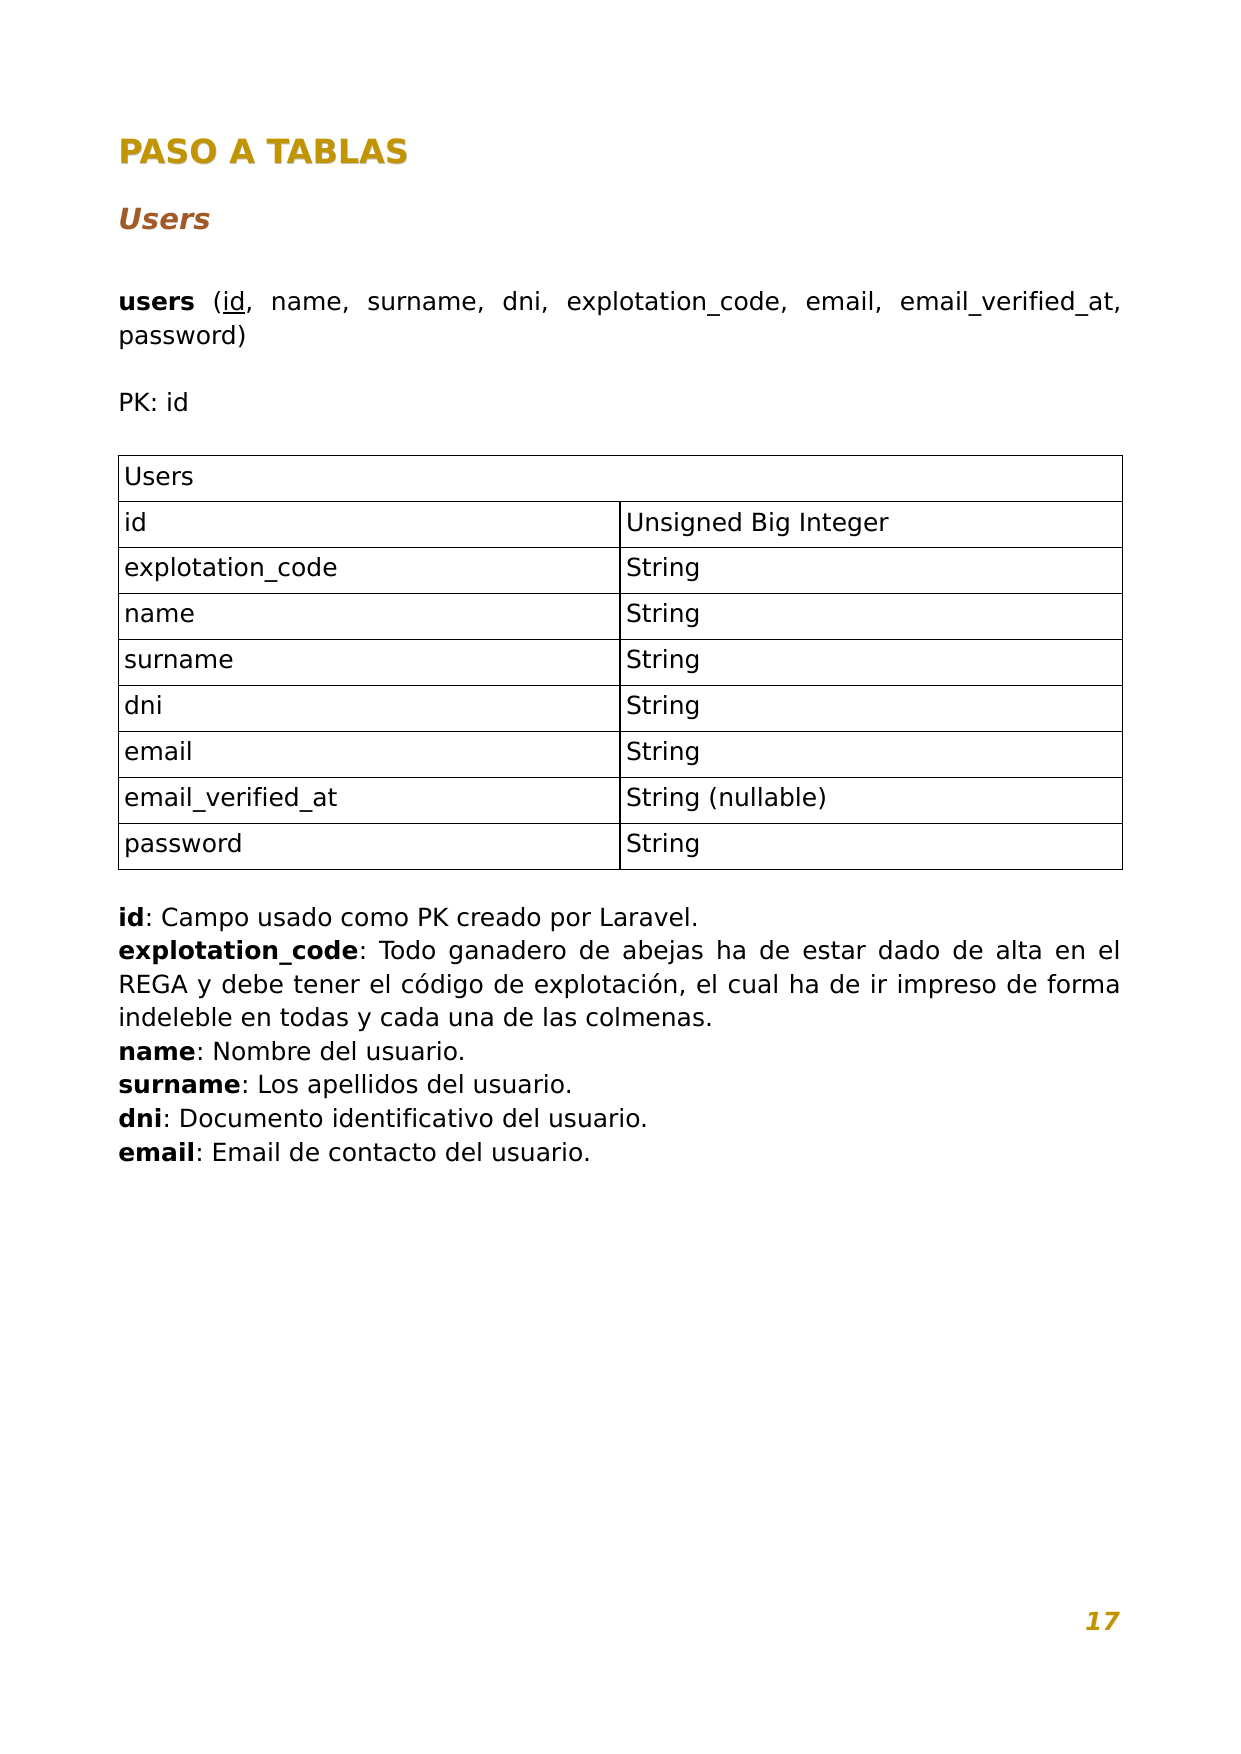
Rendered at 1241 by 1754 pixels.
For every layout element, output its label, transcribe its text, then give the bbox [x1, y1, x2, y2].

table_cell Unsigned Big Integer [621, 502, 1122, 547]
table_cell surname [119, 640, 619, 685]
table_cell String [621, 594, 1122, 639]
subtitle Paso a tablas [118, 133, 1122, 172]
text name: Nombre del usuario. [118, 1037, 1122, 1066]
text surname: Los apellidos del usuario. [118, 1071, 1122, 1100]
table_cell String [621, 640, 1122, 685]
table_cell String [621, 824, 1122, 868]
text PK: id [118, 388, 1122, 417]
table_cell name [119, 594, 619, 639]
subtitle Users [118, 202, 1122, 236]
text id: Campo usado como PK creado por Laravel. [118, 903, 1122, 932]
table_header Users [119, 456, 1122, 501]
table_cell explotation_code [119, 548, 619, 593]
table_cell dni [119, 686, 619, 731]
text users (id, name, surname, dni, explotation_code, email, email_verified_at, password) [118, 287, 1122, 350]
table_cell password [119, 824, 619, 868]
text dni: Documento identificativo del usuario. [118, 1104, 1122, 1133]
table_cell email [119, 732, 619, 777]
table_cell String [621, 548, 1122, 593]
table_cell id [119, 502, 619, 547]
table_cell email_verified_at [119, 778, 619, 822]
text explotation_code: Todo ganadero de abejas ha de estar dado de alta en el REGA y debe tener el código de explotación, el cual ha de ir impreso de forma indeleble en todas y cada una de las colmenas. [118, 937, 1122, 1033]
text email: Email de contacto del usuario. [118, 1138, 1122, 1167]
table_cell String (nullable) [621, 778, 1122, 822]
table_cell String [621, 686, 1122, 731]
table_cell String [621, 732, 1122, 777]
